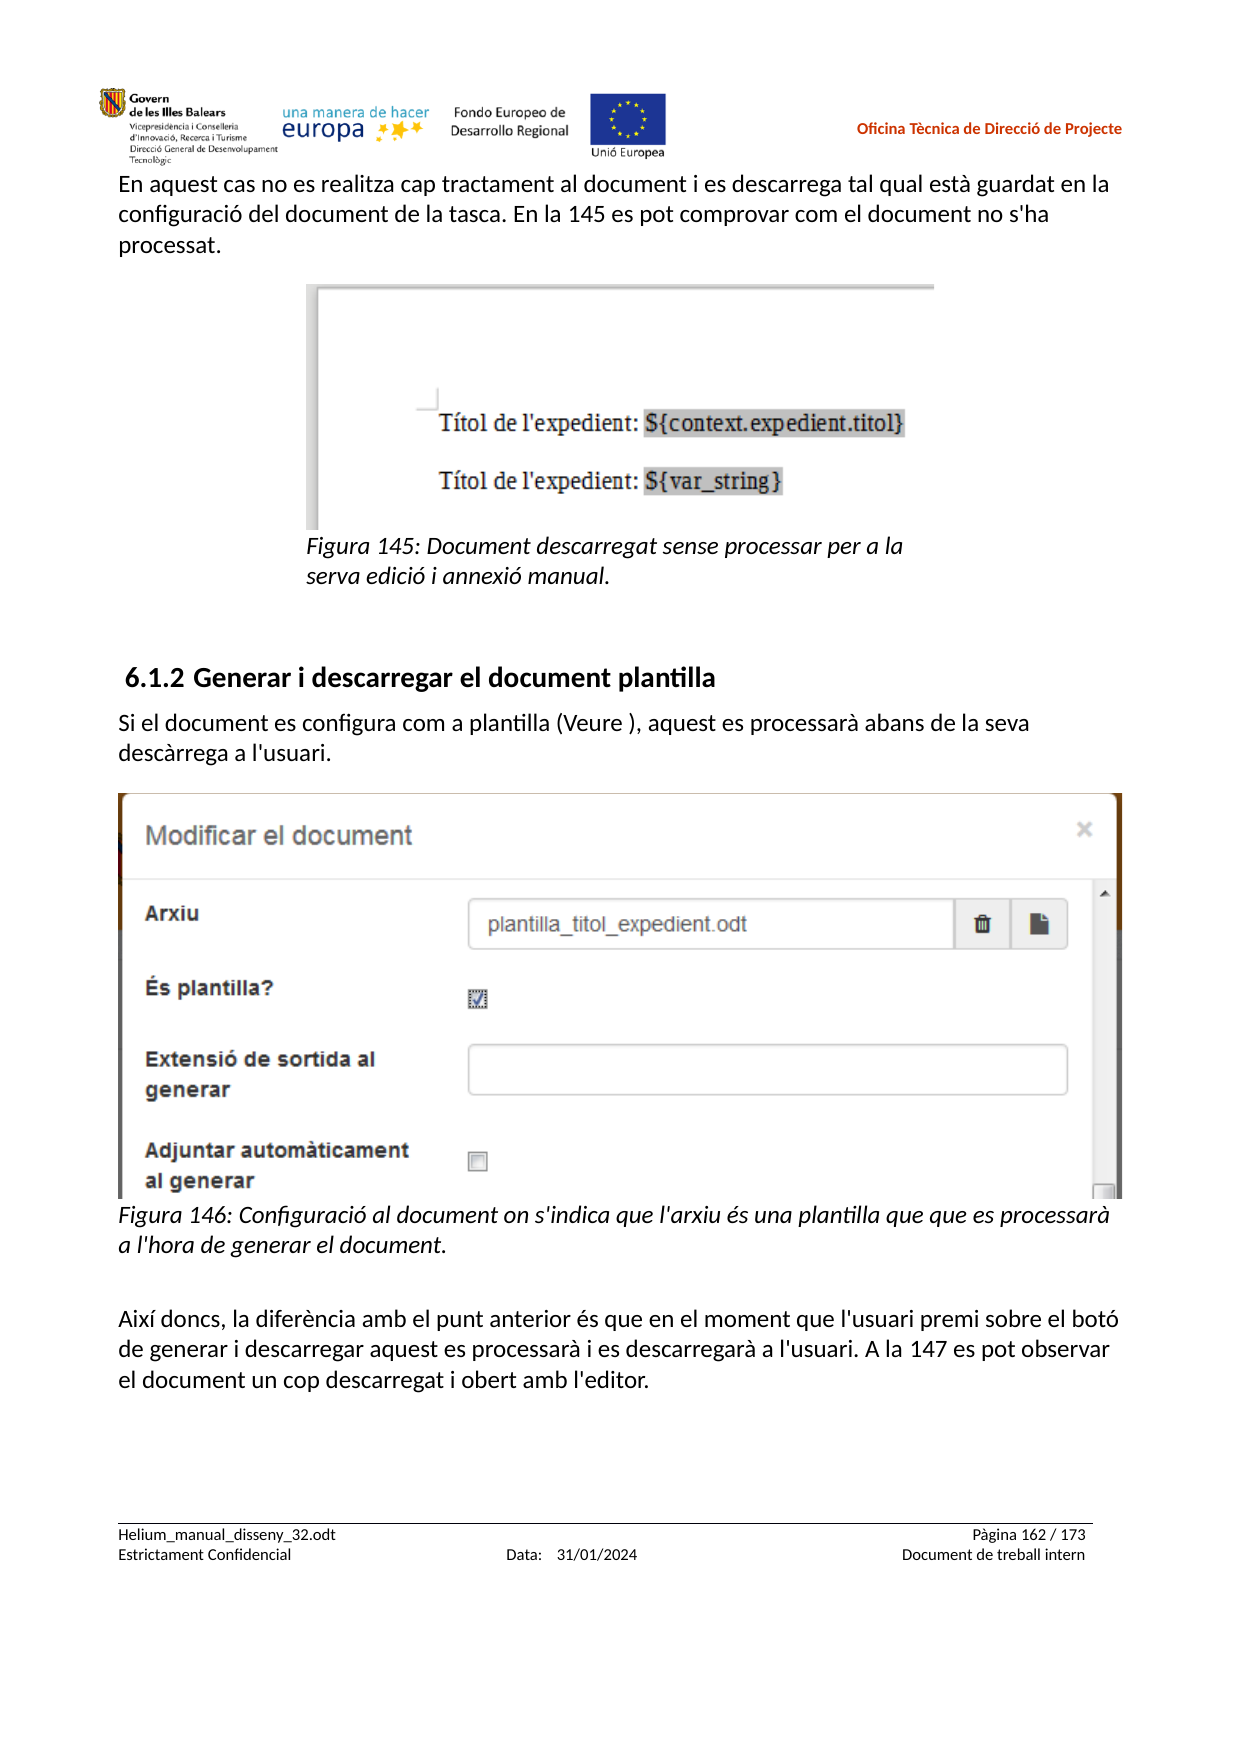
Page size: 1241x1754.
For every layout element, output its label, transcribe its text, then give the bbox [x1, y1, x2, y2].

subtitle Generar i descarregar el document plantilla [118, 659, 1122, 694]
picture [118, 793, 1123, 1199]
picture [99, 87, 668, 166]
text Si el document es configura com a plantilla (Veure ), aquest es processarà abans de la seva descàrrega a l'usuari. [118, 707, 1122, 768]
text Així doncs, la diferència amb el punt anterior és que en el moment que l'usuari premi sobre el botó de generar i descarregar aquest es processarà i es descarregarà a l'usuari. A la 147 es pot observar el document un cop descarregat i obert amb l'editor. [118, 1303, 1122, 1394]
text Figura 146: Configuració al document on s'indica que l'arxiu és una plantilla que que es processarà a l'hora de generar el document. [118, 1199, 1122, 1260]
picture [306, 284, 935, 530]
text En aquest cas no es realitza cap tractament al document i es descarrega tal qual està guardat en la configuració del document de la tasca. En la 145 es pot comprovar com el document no s'ha processat. [118, 168, 1122, 259]
text Figura 145: Document descarregat sense processar per a la serva edició i annexió manual. [306, 530, 934, 591]
